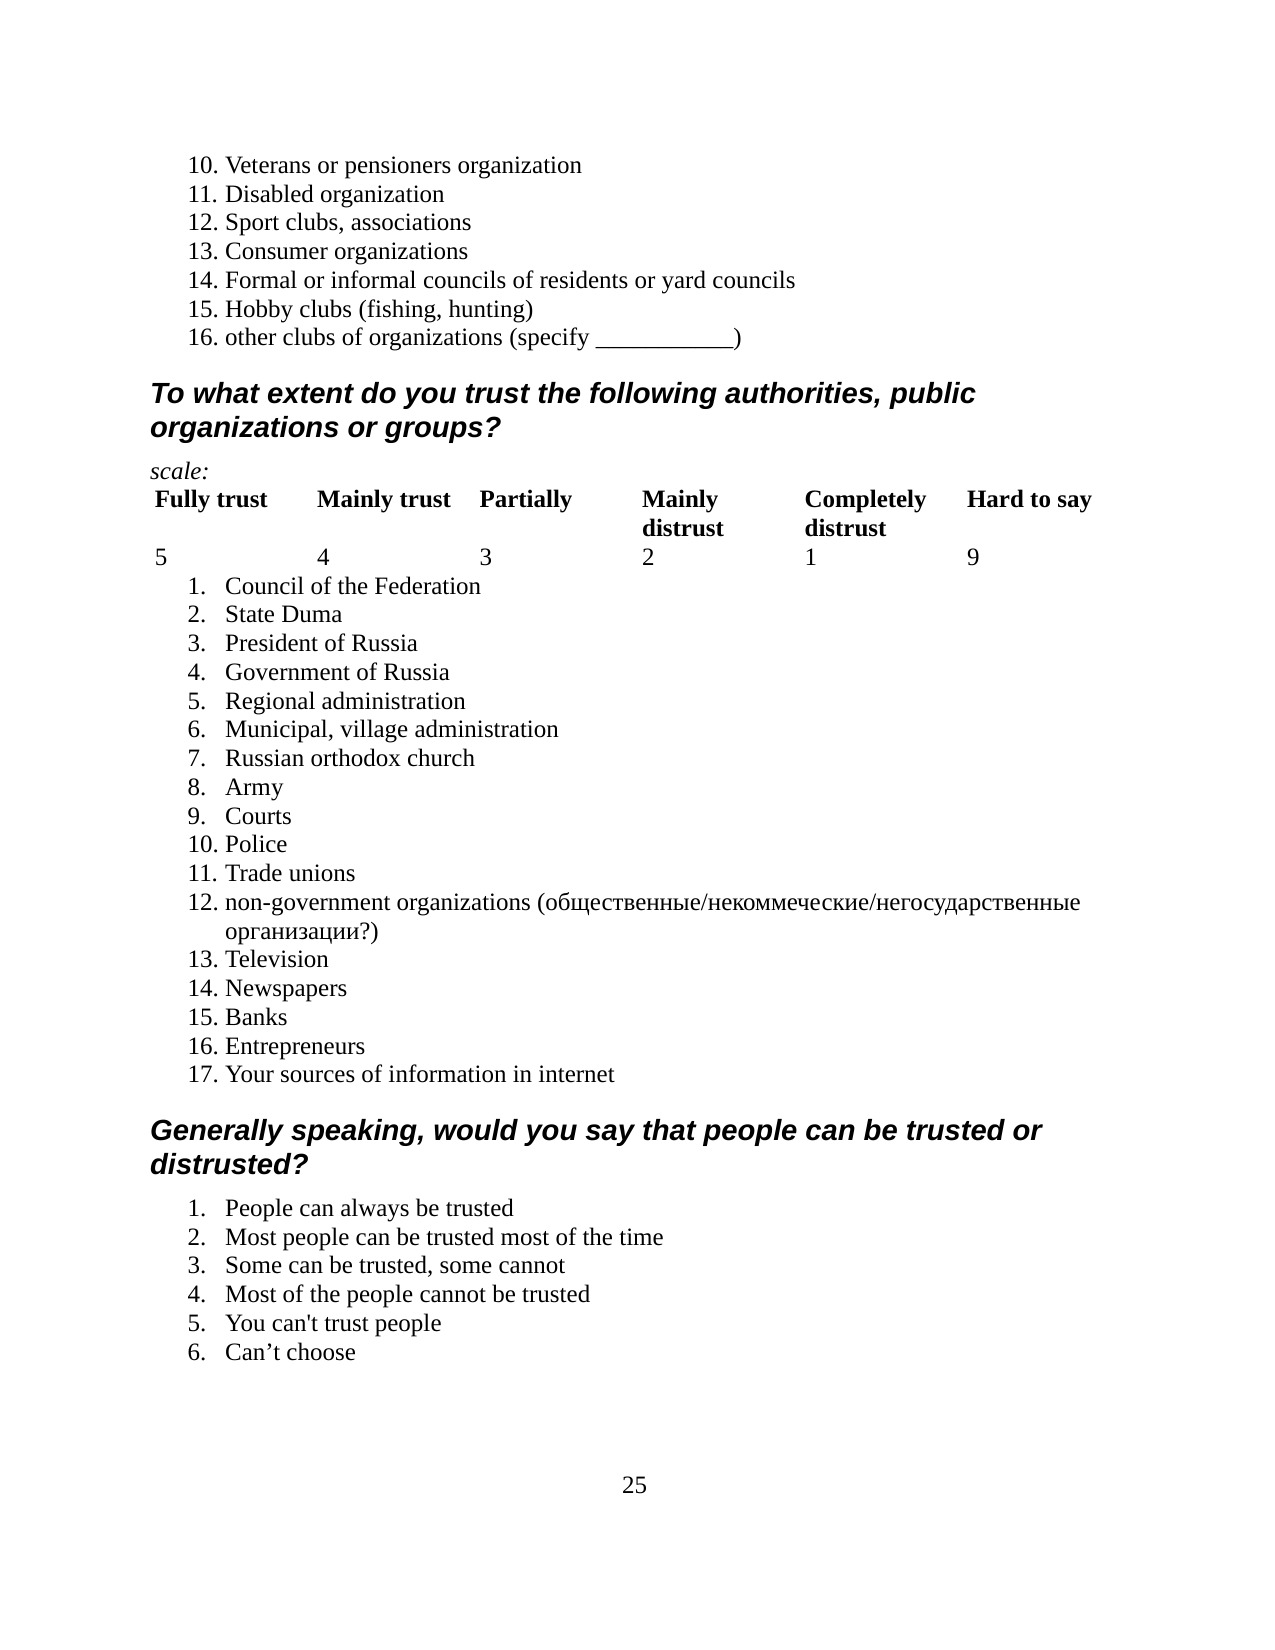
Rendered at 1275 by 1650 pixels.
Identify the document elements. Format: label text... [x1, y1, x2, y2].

list State Duma [187, 599, 1125, 628]
list Police [187, 829, 1125, 858]
table_header Mainly distrust [638, 485, 800, 542]
list You can't trust people [187, 1308, 1125, 1337]
table_header Hard to say [963, 485, 1125, 542]
table_cell 3 [475, 542, 637, 571]
list Television [187, 944, 1125, 973]
subtitle Generally speaking, would you say that people can be trusted or distrusted? [150, 1113, 1125, 1180]
table_header Partially [475, 485, 637, 542]
list Hobby clubs (fishing, hunting) [187, 294, 1125, 322]
list Municipal, village administration [187, 714, 1125, 743]
list Can’t choose [187, 1337, 1125, 1365]
table_cell 9 [963, 542, 1125, 571]
list Veterans or pensioners organization [187, 150, 1125, 179]
list Formal or informal councils of residents or yard councils [187, 265, 1125, 294]
table_header Completely distrust [800, 485, 962, 542]
list Sport clubs, associations [187, 207, 1125, 236]
list Entrepreneurs [187, 1031, 1125, 1059]
list other clubs of organizations (specify ___________) [187, 322, 1125, 351]
list Most people can be trusted most of the time [187, 1222, 1125, 1250]
list Army [187, 772, 1125, 801]
table_header Fully trust [150, 485, 312, 542]
list Some can be trusted, some cannot [187, 1250, 1125, 1279]
table_cell 5 [150, 542, 312, 571]
list Disabled organization [187, 179, 1125, 207]
list Courts [187, 801, 1125, 829]
list Your sources of information in internet [187, 1059, 1125, 1088]
list Council of the Federation [187, 571, 1125, 599]
list President of Russia [187, 628, 1125, 657]
list Trade unions [187, 858, 1125, 887]
list Banks [187, 1002, 1125, 1031]
list Government of Russia [187, 657, 1125, 686]
table_cell 2 [638, 542, 800, 571]
list Consumer organizations [187, 236, 1125, 265]
table_header Mainly trust [313, 485, 475, 542]
list Most of the people cannot be trusted [187, 1279, 1125, 1308]
subtitle To what extent do you trust the following authorities, public organizations or groups? [150, 376, 1125, 443]
list Russian orthodox church [187, 743, 1125, 772]
table_cell 4 [313, 542, 475, 571]
list Regional administration [187, 686, 1125, 714]
table_cell 1 [800, 542, 962, 571]
text scale: [150, 456, 1125, 484]
list Newspapers [187, 973, 1125, 1002]
list non-government organizations (общественные/некоммеческие/негосударственные организации?) [187, 887, 1125, 944]
list People can always be trusted [187, 1193, 1125, 1222]
